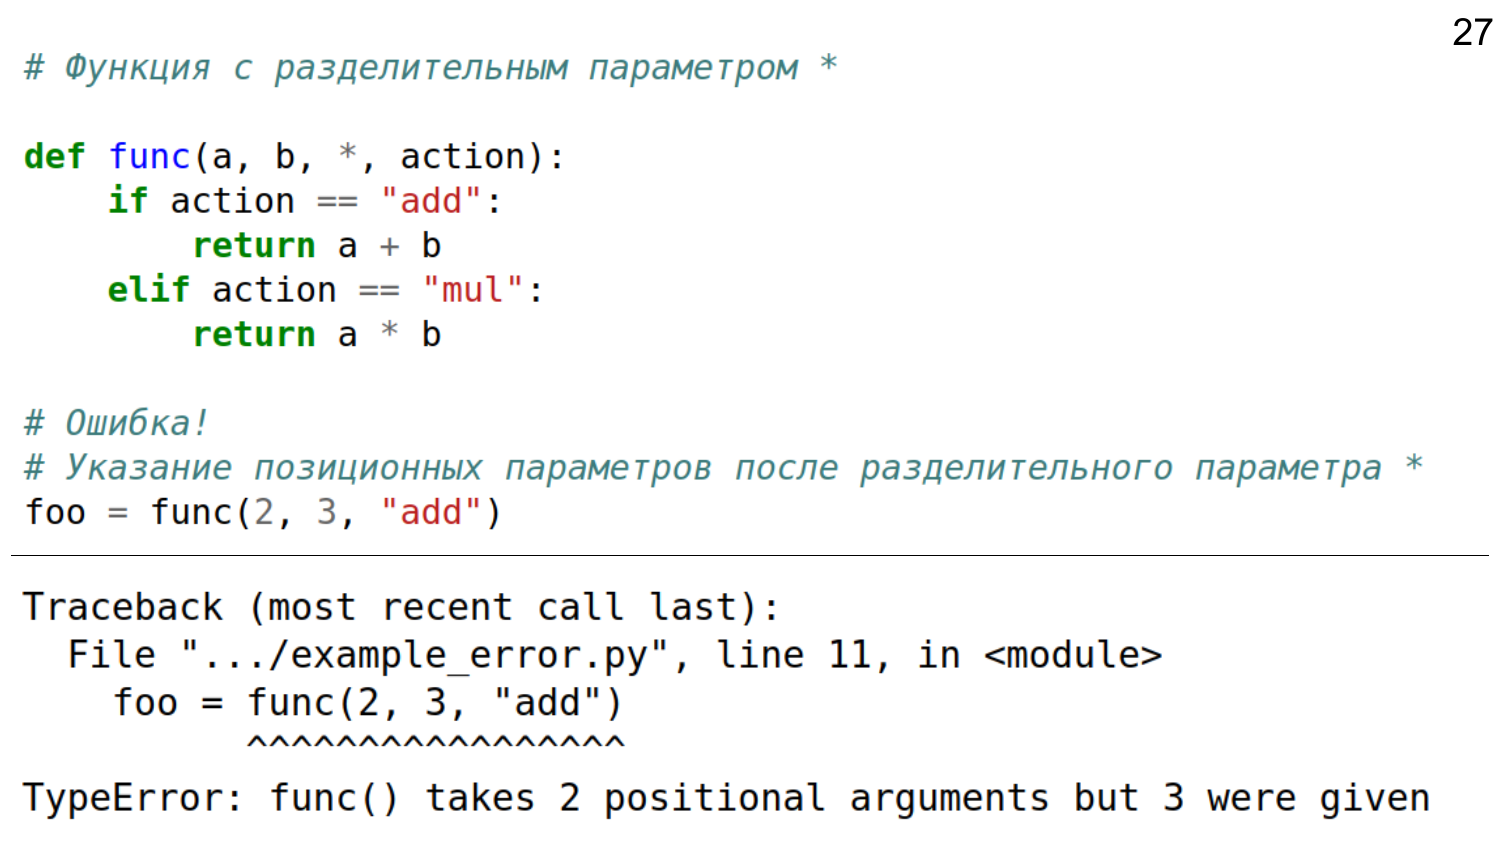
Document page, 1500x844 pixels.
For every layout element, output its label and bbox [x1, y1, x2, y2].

picture [10, 578, 1447, 836]
picture [15, 35, 1433, 532]
